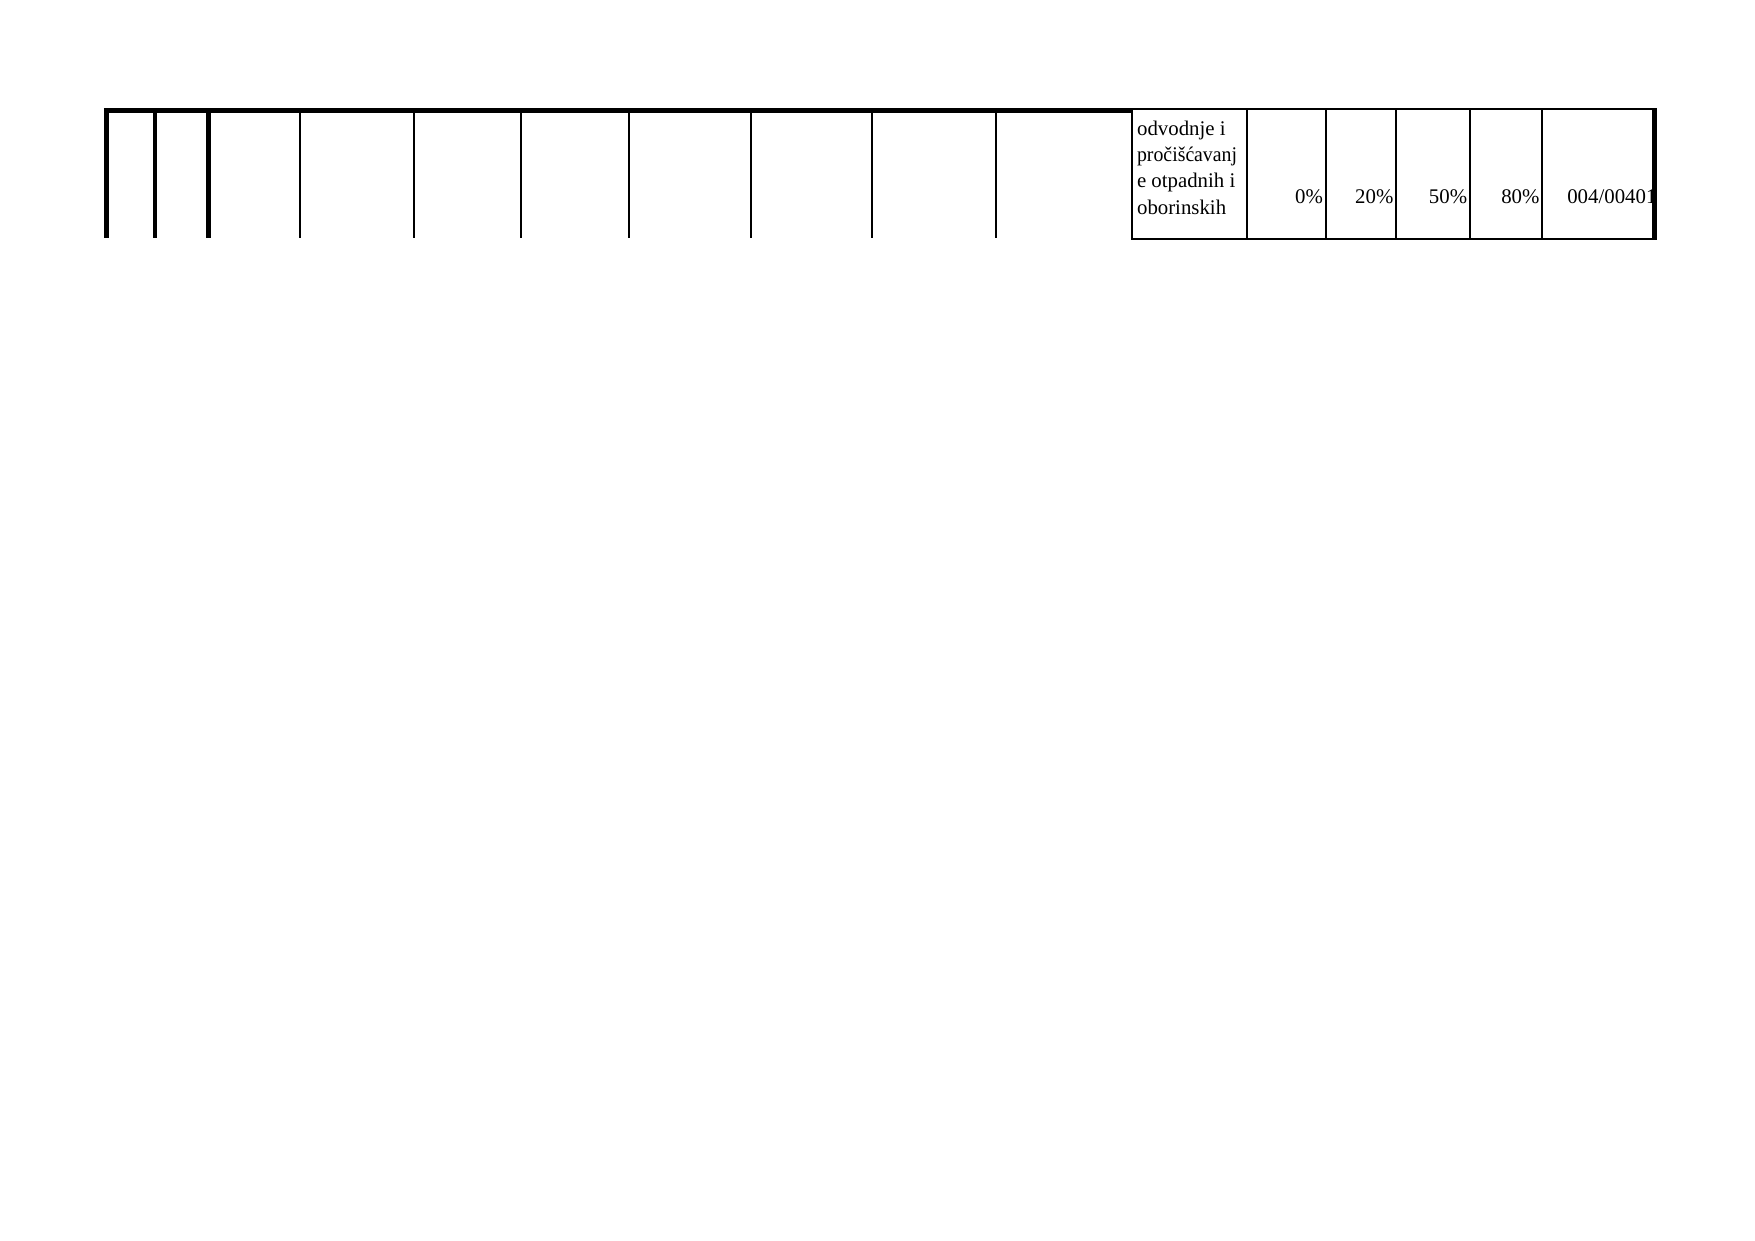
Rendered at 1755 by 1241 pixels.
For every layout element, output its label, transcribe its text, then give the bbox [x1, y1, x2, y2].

table_cell [630, 113, 750, 238]
table_cell [522, 113, 628, 238]
table_cell 0% [1248, 110, 1325, 238]
table_cell [109, 113, 153, 238]
table_cell 20% [1327, 110, 1395, 238]
table_cell [415, 113, 520, 238]
table_cell da [211, 113, 299, 238]
table_cell 004/00401 [1543, 110, 1652, 238]
table_cell 50% [1397, 110, 1469, 238]
table_cell [301, 113, 413, 238]
table_cell [997, 113, 1131, 238]
table_cell 80% [1471, 110, 1541, 238]
table_cell [752, 113, 871, 238]
table_cell [873, 113, 995, 238]
table_cell [157, 113, 206, 238]
table_cell odvodnje i pročišćavanj e otpadnih i oborinskih [1133, 110, 1246, 238]
